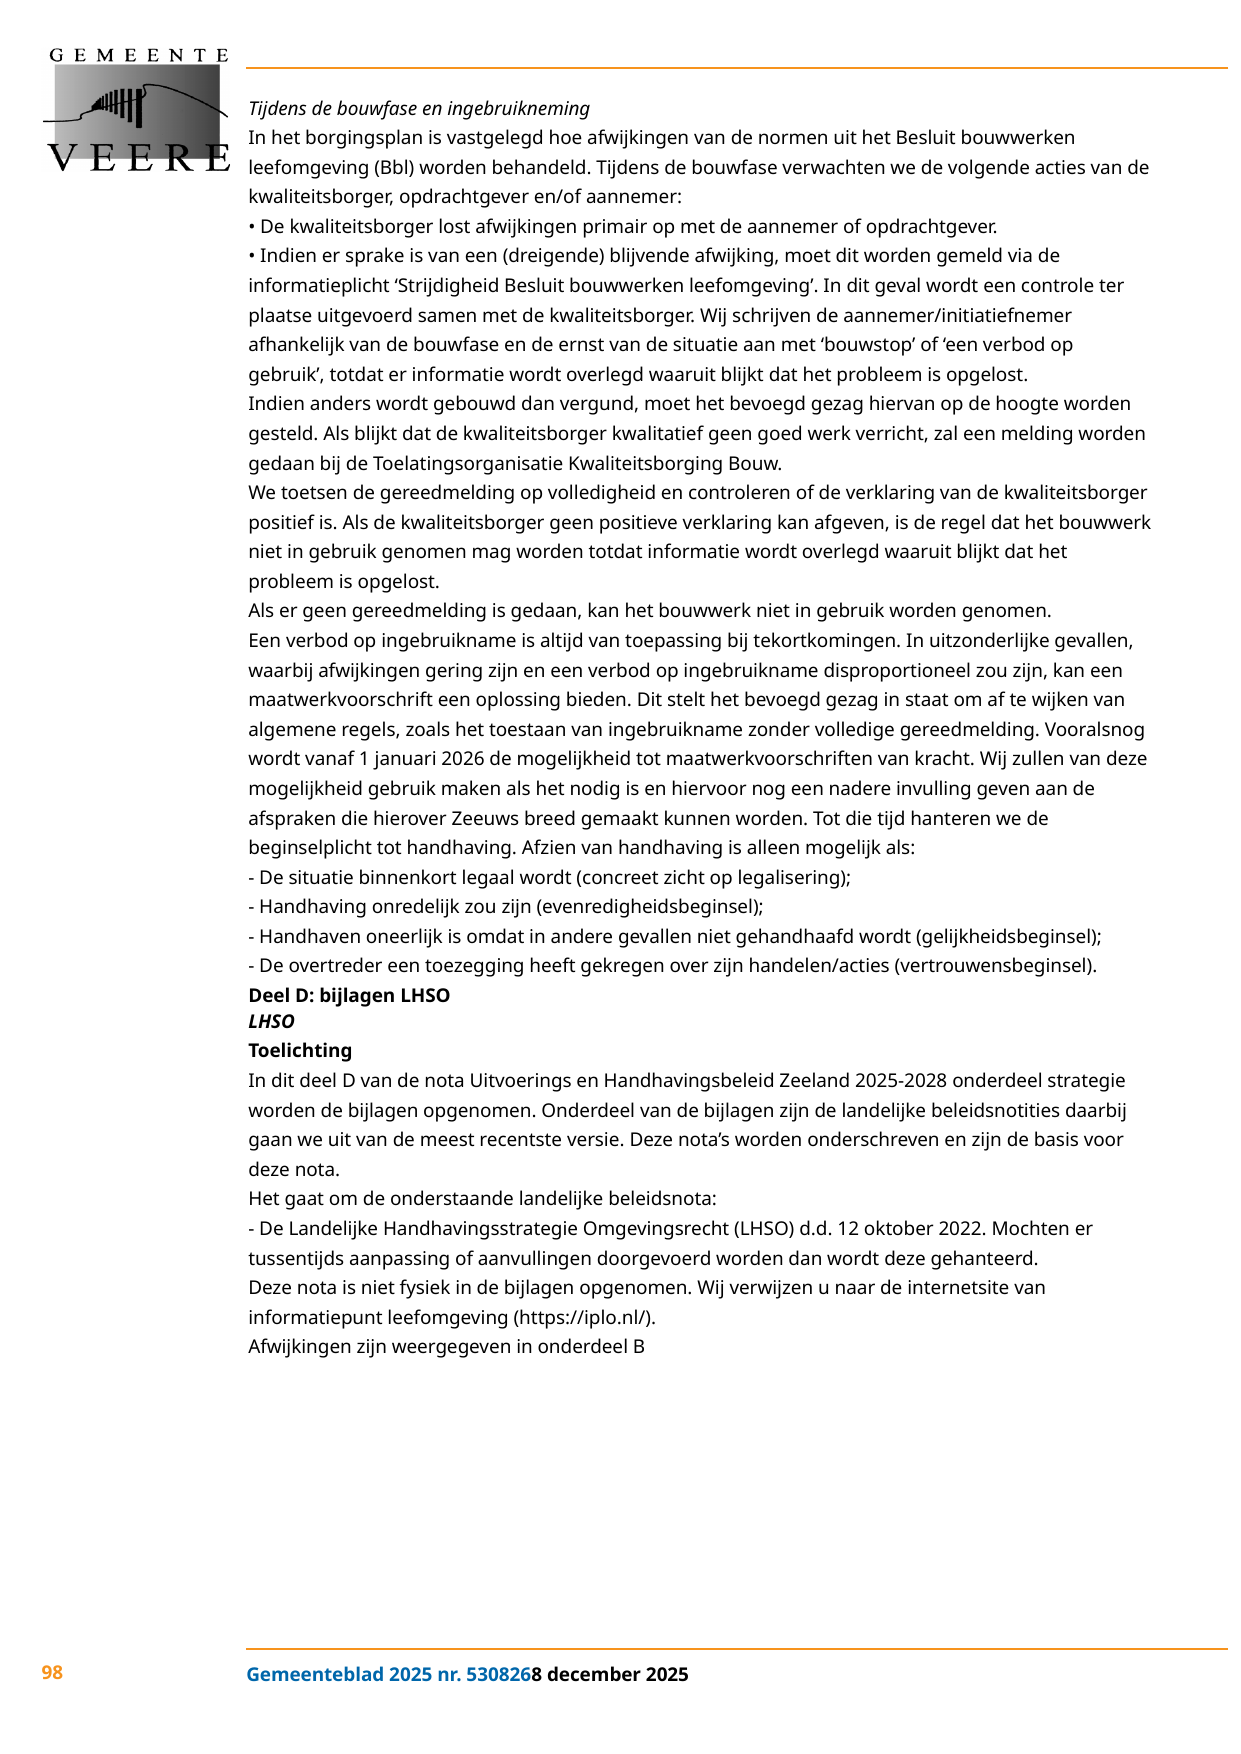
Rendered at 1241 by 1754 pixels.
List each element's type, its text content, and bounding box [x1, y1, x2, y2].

text Het gaat om de onderstaande landelijke beleidsnota: [248, 1186, 1152, 1211]
text Een verbod op ingebruikname is altijd van toepassing bij tekortkomingen. In uitzonderlijke gevallen, waarbij afwijkingen gering zijn en een verbod op ingebruikname disproportioneel zou zijn, kan een maatwerkvoorschrift een oplossing bieden. Dit stelt het bevoegd gezag in staat om af te wijken van algemene regels, zoals het toestaan van ingebruikname zonder volledige gereedmelding. Vooralsnog wordt vanaf 1 januari 2026 de mogelijkheid tot maatwerkvoorschriften van kracht. Wij zullen van deze mogelijkheid gebruik maken als het nodig is en hiervoor nog een nadere invulling geven aan de afspraken die hierover Zeeuws breed gemaakt kunnen worden. Tot die tijd hanteren we de beginselplicht tot handhaving. Afzien van handhaving is alleen mogelijk als: [248, 627, 1152, 860]
text In het borgingsplan is vastgelegd hoe afwijkingen van de normen uit het Besluit bouwwerken leefomgeving (Bbl) worden behandeld. Tijdens de bouwfase verwachten we de volgende acties van de kwaliteitsborger, opdrachtgever en/of aannemer: [248, 124, 1152, 209]
text Indien anders wordt gebouwd dan vergund, moet het bevoegd gezag hiervan op de hoogte worden gesteld. Als blijkt dat de kwaliteitsborger kwalitatief geen goed werk verricht, zal een melding worden gedaan bij de Toelatingsorganisatie Kwaliteitsborging Bouw. [248, 391, 1152, 476]
text • Indien er sprake is van een (dreigende) blijvende afwijking, moet dit worden gemeld via de informatieplicht ‘Strijdigheid Besluit bouwwerken leefomgeving’. In dit geval wordt een controle ter plaatse uitgevoerd samen met de kwaliteitsborger. Wij schrijven de aannemer/initiatiefnemer afhankelijk van de bouwfase en de ernst van de situatie aan met ‘bouwstop’ of ‘een verbod op gebruik’, totdat er informatie wordt overlegd waaruit blijkt dat het probleem is opgelost. [248, 243, 1152, 387]
picture [41, 47, 231, 172]
text Afwijkingen zijn weergegeven in onderdeel B [248, 1333, 1152, 1359]
text Als er geen gereedmelding is gedaan, kan het bouwwerk niet in gebruik worden genomen. [248, 598, 1152, 623]
text • De kwaliteitsborger lost afwijkingen primair op met de aannemer of opdrachtgever. [248, 213, 1152, 239]
text - De overtreder een toezegging heeft gekregen over zijn handelen/acties (vertrouwensbeginsel). [248, 953, 1152, 978]
text - De Landelijke Handhavingsstrategie Omgevingsrecht (LHSO) d.d. 12 oktober 2022. Mochten er tussentijds aanpassing of aanvullingen doorgevoerd worden dan wordt deze gehanteerd. [248, 1215, 1152, 1270]
text We toetsen de gereedmelding op volledigheid en controleren of de verklaring van de kwaliteitsborger positief is. Als de kwaliteitsborger geen positieve verklaring kan afgeven, is de regel dat het bouwwerk niet in gebruik genomen mag worden totdat informatie wordt overlegd waaruit blijkt dat het probleem is opgelost. [248, 479, 1152, 594]
text Toelichting [248, 1038, 1152, 1063]
text LHSO [248, 1008, 1152, 1034]
text Deze nota is niet fysiek in de bijlagen opgenomen. Wij verwijzen u naar de internetsite van informatiepunt leefomgeving (https://iplo.nl/). [248, 1274, 1152, 1329]
text - Handhaving onredelijk zou zijn (evenredigheidsbeginsel); [248, 893, 1152, 919]
text In dit deel D van de nota Uitvoerings en Handhavingsbeleid Zeeland 2025-2028 onderdeel strategie worden de bijlagen opgenomen. Onderdeel van de bijlagen zijn de landelijke beleidsnotities daarbij gaan we uit van de meest recentste versie. Deze nota’s worden onderschreven en zijn de basis voor deze nota. [248, 1067, 1152, 1182]
text Deel D: bijlagen LHSO [248, 982, 1152, 1008]
text Tijdens de bouwfase en ingebruikneming [248, 95, 1152, 121]
text - Handhaven oneerlijk is omdat in andere gevallen niet gehandhaafd wordt (gelijkheidsbeginsel); [248, 923, 1152, 949]
text - De situatie binnenkort legaal wordt (concreet zicht op legalisering); [248, 864, 1152, 890]
